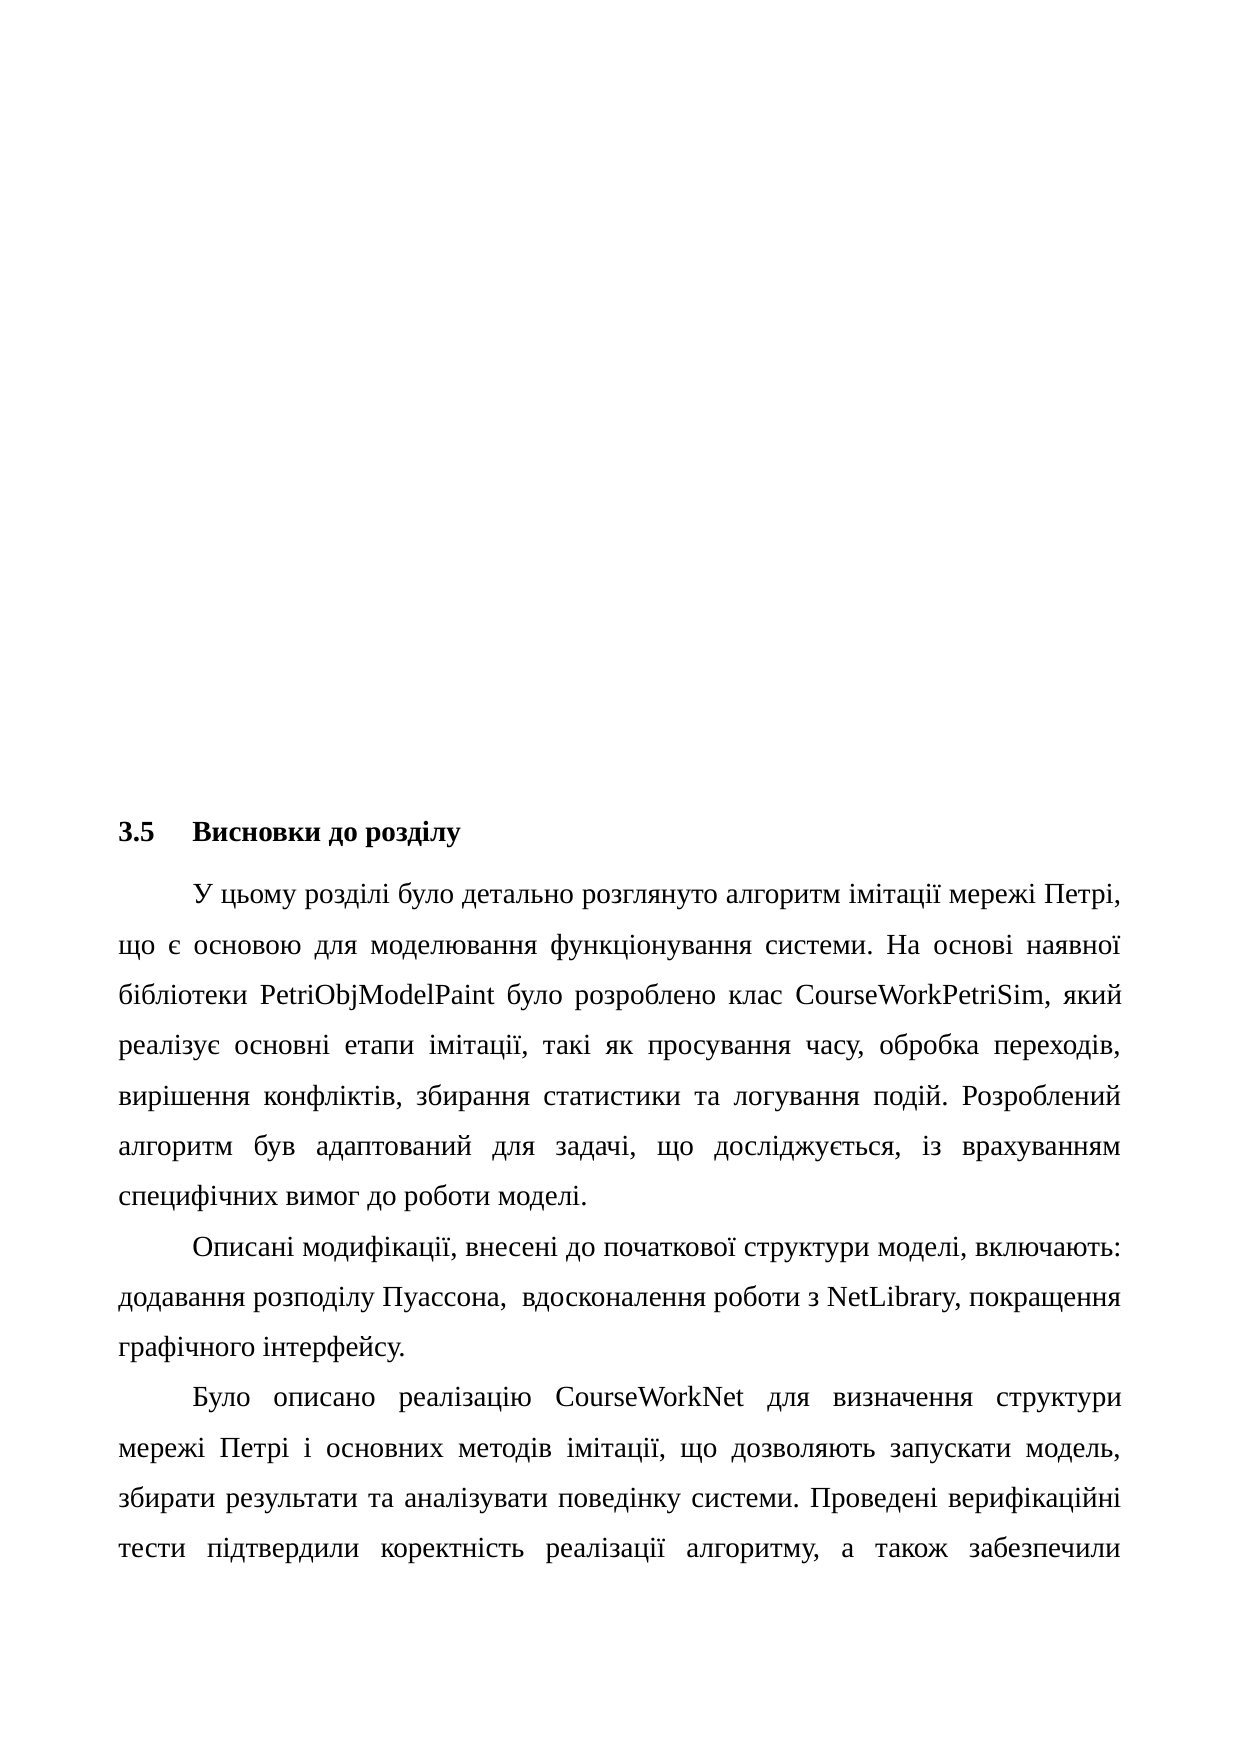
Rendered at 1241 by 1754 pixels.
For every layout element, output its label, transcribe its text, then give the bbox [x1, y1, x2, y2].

text У цьому розділі було детально розглянуто алгоритм імітації мережі Петрі, що є основою для моделювання функціонування системи. На основі наявної бібліотеки PetriObjModelPaint було розроблено клас CourseWorkPetriSim, який реалізує основні етапи імітації, такі як просування часу, обробка переходів, вирішення конфліктів, збирання статистики та логування подій. Розроблений алгоритм був адаптований для задачі, що досліджується, із врахуванням специфічних вимог до роботи моделі. [118, 876, 1122, 1212]
subtitle Висновки до розділу [118, 814, 1122, 847]
text Описані модифікації, внесені до початкової структури моделі, включають: додавання розподілу Пуассона, вдосконалення роботи з NetLibrary, покращення графічного інтерфейсу. [118, 1229, 1122, 1363]
text Було описано реалізацію CourseWorkNet для визначення структури мережі Петрі і основних методів імітації, що дозволяють запускати модель, збирати результати та аналізувати поведінку системи. Проведені верифікаційні тести підтвердили коректність реалізації алгоритму, а також забезпечили [118, 1379, 1122, 1564]
